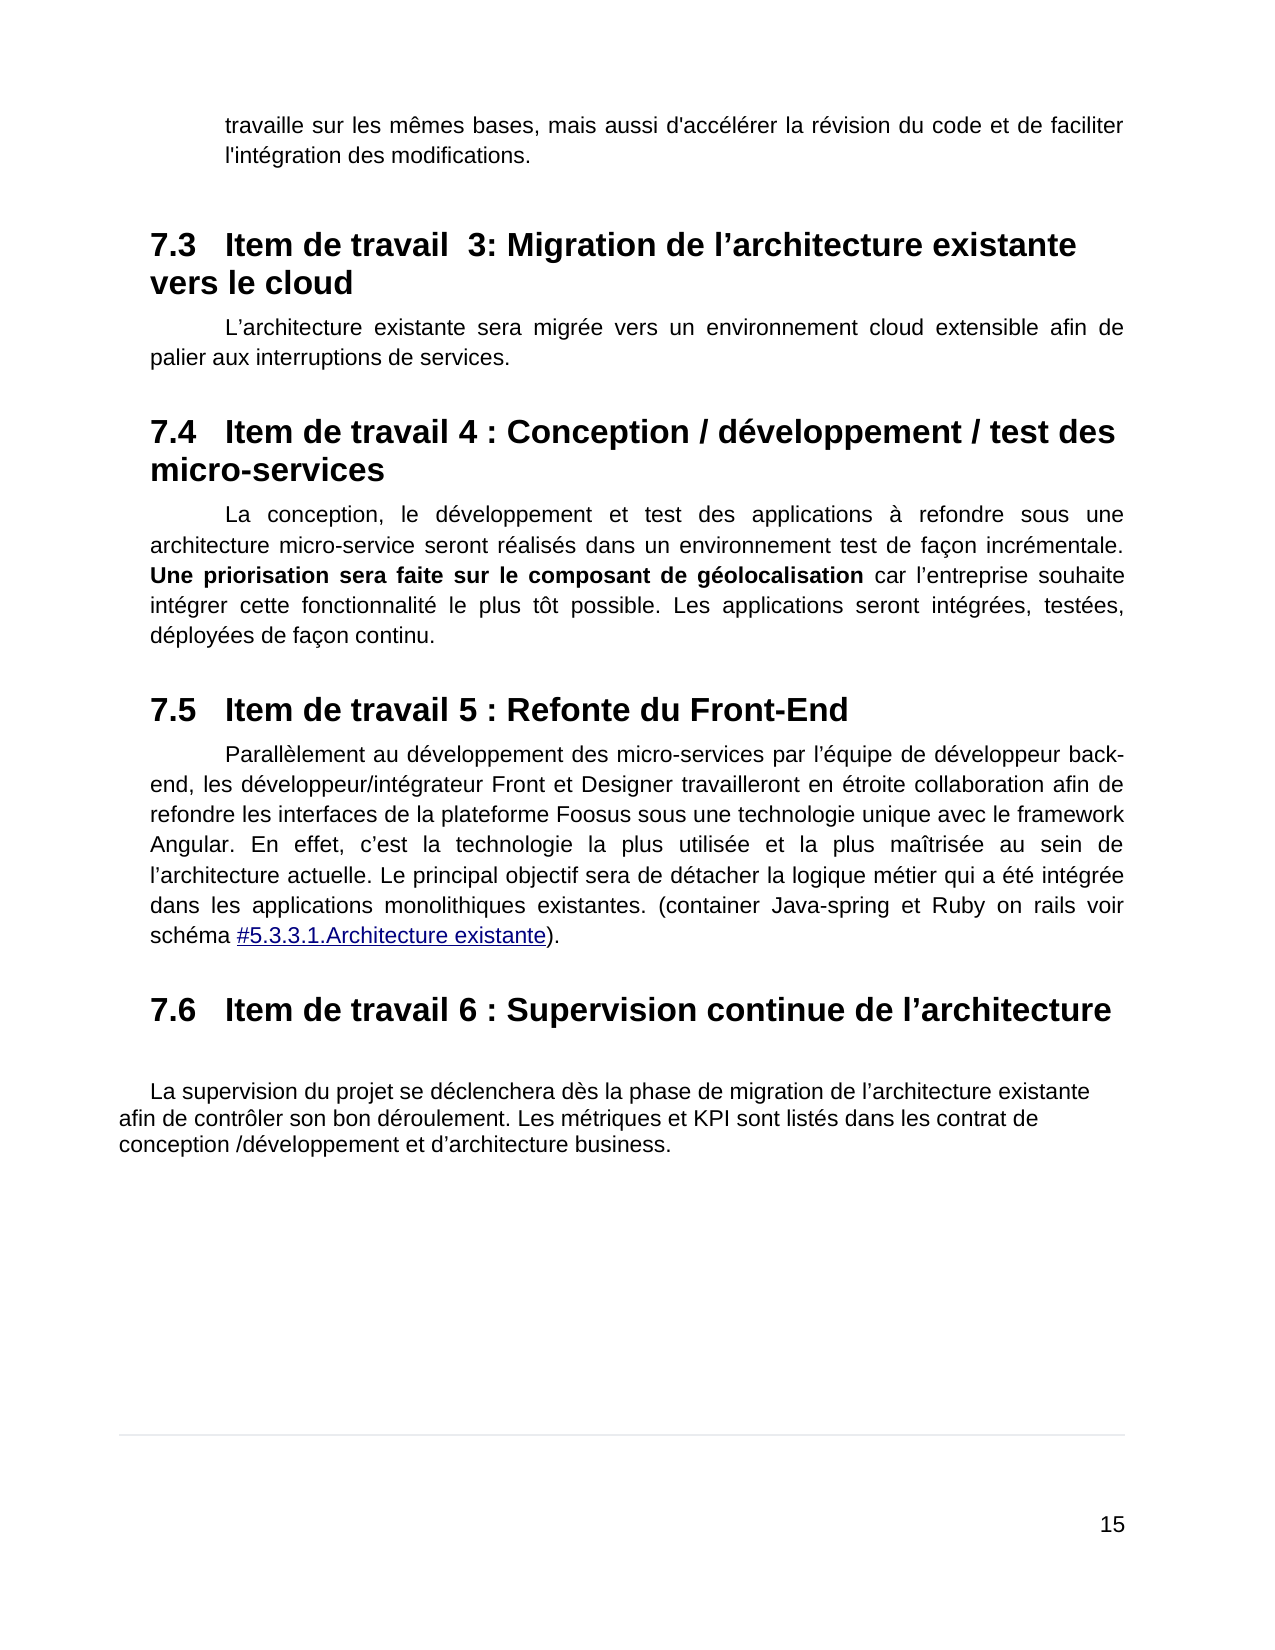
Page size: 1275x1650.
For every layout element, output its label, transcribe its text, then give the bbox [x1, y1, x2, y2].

subtitle Item de travail 6 : Supervision continue de l’architecture [150, 990, 1125, 1028]
subtitle Item de travail 3: Migration de l’architecture existante vers le cloud [150, 225, 1125, 302]
text Parallèlement au développement des micro-services par l’équipe de développeur back-end, les développeur/intégrateur Front et Designer travailleront en étroite collaboration afin de refondre les interfaces de la plateforme Foosus sous une technologie unique avec le framework Angular. En effet, c’est la technologie la plus utilisée et la plus maîtrisée au sein de l’architecture actuelle. Le principal objectif sera de détacher la logique métier qui a été intégrée dans les applications monolithiques existantes. (container Java-spring et Ruby on rails voir schéma #5.3.3.1.Architecture existante). [150, 741, 1125, 948]
subtitle Item de travail 5 : Refonte du Front-End [150, 690, 1125, 728]
list travaille sur les mêmes bases, mais aussi d'accélérer la révision du code et de faciliter l'intégration des modifications. [187, 112, 1125, 169]
text La supervision du projet se déclenchera dès la phase de migration de l’architecture existante afin de contrôler son bon déroulement. Les métriques et KPI sont listés dans les contrat de conception /développement et d’architecture business. [119, 1078, 1125, 1157]
text La conception, le développement et test des applications à refondre sous une architecture micro-service seront réalisés dans un environnement test de façon incrémentale. Une priorisation sera faite sur le composant de géolocalisation car l’entreprise souhaite intégrer cette fonctionnalité le plus tôt possible. Les applications seront intégrées, testées, déployées de façon continu. [150, 501, 1125, 648]
text L’architecture existante sera migrée vers un environnement cloud extensible afin de palier aux interruptions de services. [150, 314, 1125, 371]
subtitle Item de travail 4 : Conception / développement / test des micro-services [150, 412, 1125, 489]
